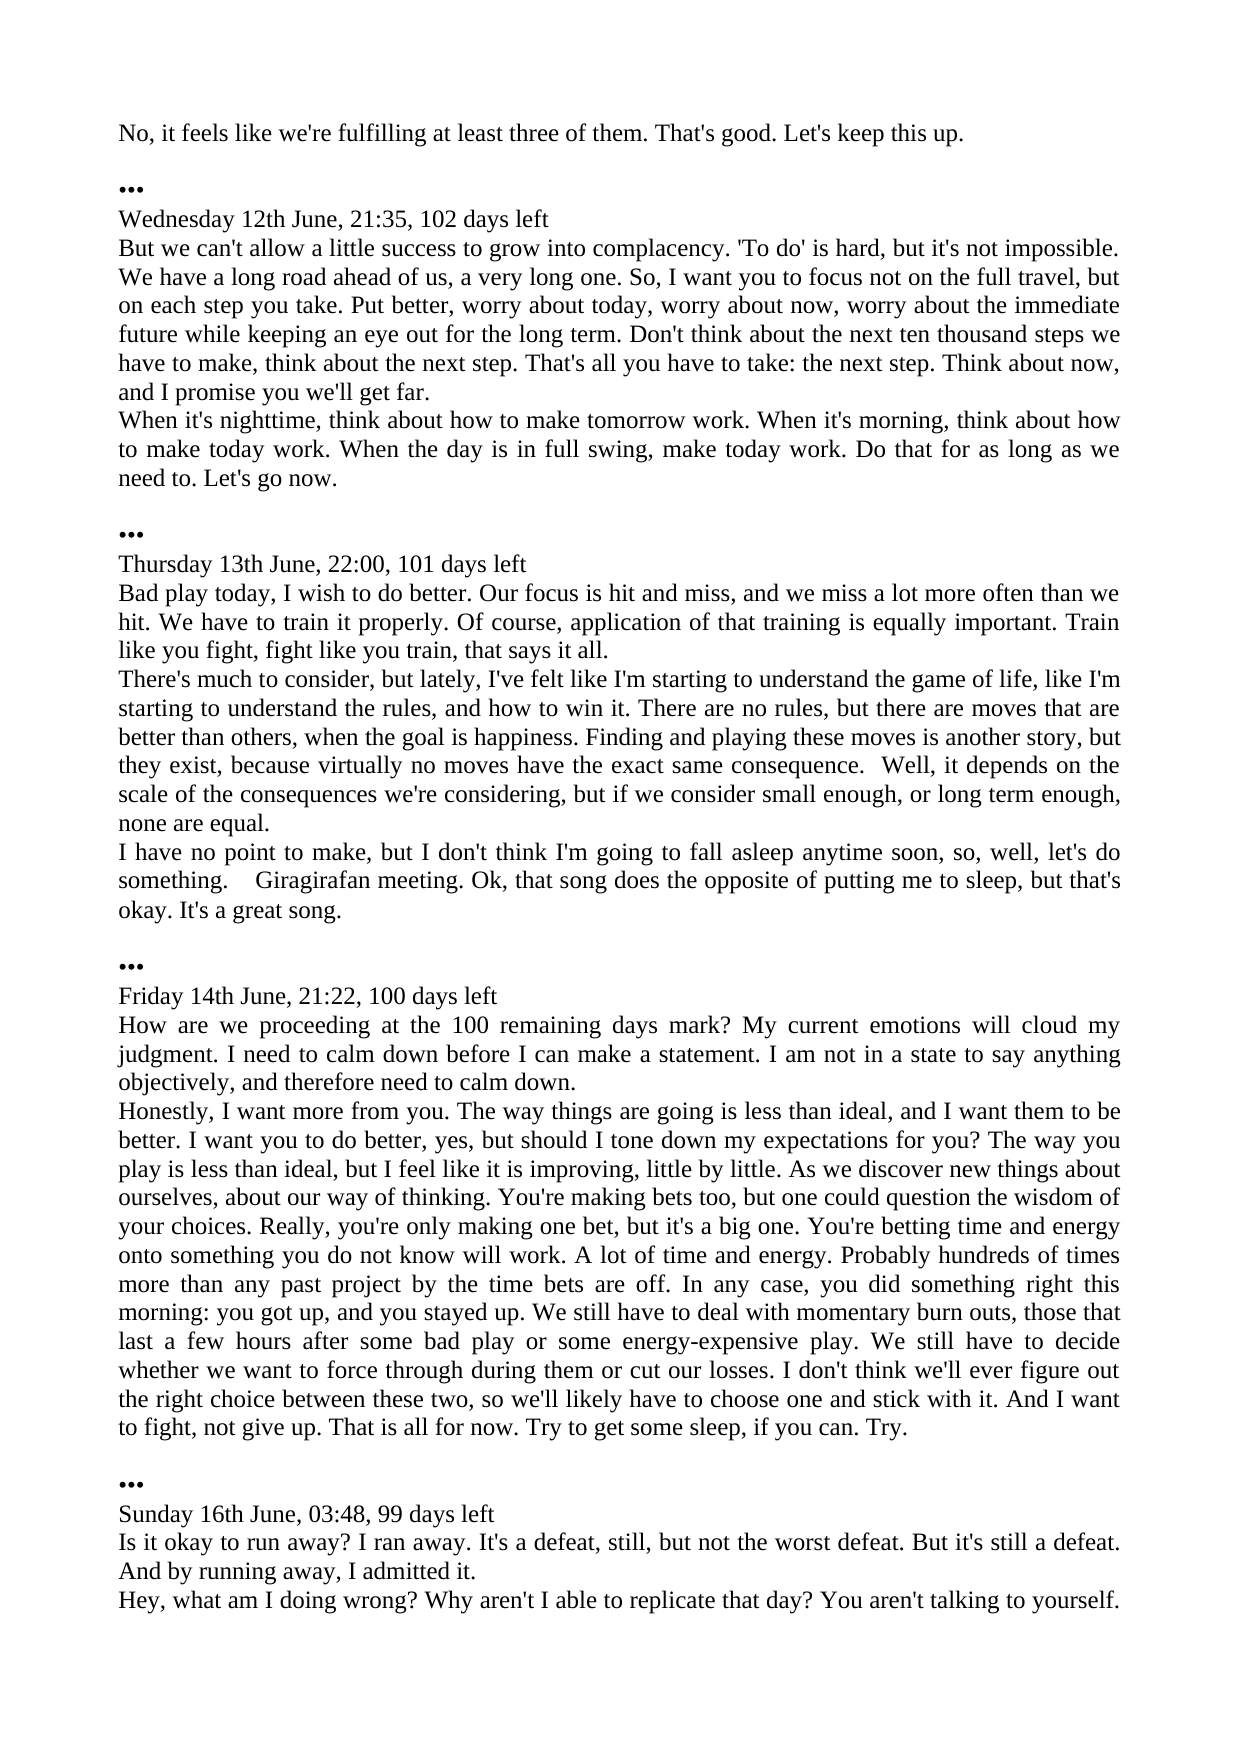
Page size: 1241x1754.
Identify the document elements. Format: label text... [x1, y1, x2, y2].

text Thursday 13th June, 22:00, 101 days left [118, 549, 1122, 578]
text Hey, what am I doing wrong? Why aren't I able to replicate that day? You aren't talking to yourself. [118, 1585, 1122, 1614]
text But we can't allow a little success to grow into complacency. 'To do' is hard, but it's not impossible. We have a long road ahead of us, a very long one. So, I want you to focus not on the full travel, but on each step you take. Put better, worry about today, worry about now, worry about the immediate future while keeping an eye out for the long term. Don't think about the next ten thousand steps we have to make, think about the next step. That's all you have to take: the next step. Think about now, and I promise you we'll get far. [118, 233, 1122, 406]
text ••• [118, 952, 1122, 981]
text ••• [118, 176, 1122, 204]
text Bad play today, I wish to do better. Our focus is hit and miss, and we miss a lot more often than we hit. We have to train it properly. Of course, application of that training is equally important. Train like you fight, fight like you train, that says it all. [118, 578, 1122, 664]
text I have no point to make, but I don't think I'm going to fall asleep anytime soon, so, well, let's do something. Giragirafan meeting. Ok, that song does the opposite of putting me to sleep, but that's okay. It's a great song. [118, 837, 1122, 924]
text No, it feels like we're fulfilling at least three of them. That's good. Let's keep this up. [118, 118, 1122, 147]
text Honestly, I want more from you. The way things are going is less than ideal, and I want them to be better. I want you to do better, yes, but should I tone down my expectations for you? The way you play is less than ideal, but I feel like it is improving, little by little. As we discover new things about ourselves, about our way of thinking. You're making bets too, but one could question the wisdom of your choices. Really, you're only making one bet, but it's a big one. You're betting time and energy onto something you do not know will work. A lot of time and energy. Probably hundreds of times more than any past project by the time bets are off. In any case, you did something right this morning: you got up, and you stayed up. We still have to deal with momentary burn outs, those that last a few hours after some bad play or some energy-expensive play. We still have to decide whether we want to force through during them or cut our losses. I don't think we'll ever figure out the right choice between these two, so we'll likely have to choose one and stick with it. And I want to fight, not give up. That is all for now. Try to get some sleep, if you can. Try. [118, 1096, 1122, 1441]
text Wednesday 12th June, 21:35, 102 days left [118, 204, 1122, 233]
text How are we proceeding at the 100 remaining days mark? My current emotions will cloud my judgment. I need to calm down before I can make a statement. I am not in a state to say anything objectively, and therefore need to calm down. [118, 1010, 1122, 1096]
text ••• [118, 521, 1122, 549]
text ••• [118, 1470, 1122, 1499]
text Sunday 16th June, 03:48, 99 days left [118, 1499, 1122, 1527]
text There's much to consider, but lately, I've felt like I'm starting to understand the game of life, like I'm starting to understand the rules, and how to win it. There are no rules, but there are moves that are better than others, when the goal is happiness. Finding and playing these moves is another story, but they exist, because virtually no moves have the exact same consequence. Well, it depends on the scale of the consequences we're considering, but if we consider small enough, or long term enough, none are equal. [118, 664, 1122, 837]
text Friday 14th June, 21:22, 100 days left [118, 981, 1122, 1010]
text Is it okay to run away? I ran away. It's a defeat, still, but not the worst defeat. But it's still a defeat. And by running away, I admitted it. [118, 1527, 1122, 1585]
text When it's nighttime, think about how to make tomorrow work. When it's morning, think about how to make today work. When the day is in full swing, make today work. Do that for as long as we need to. Let's go now. [118, 406, 1122, 492]
